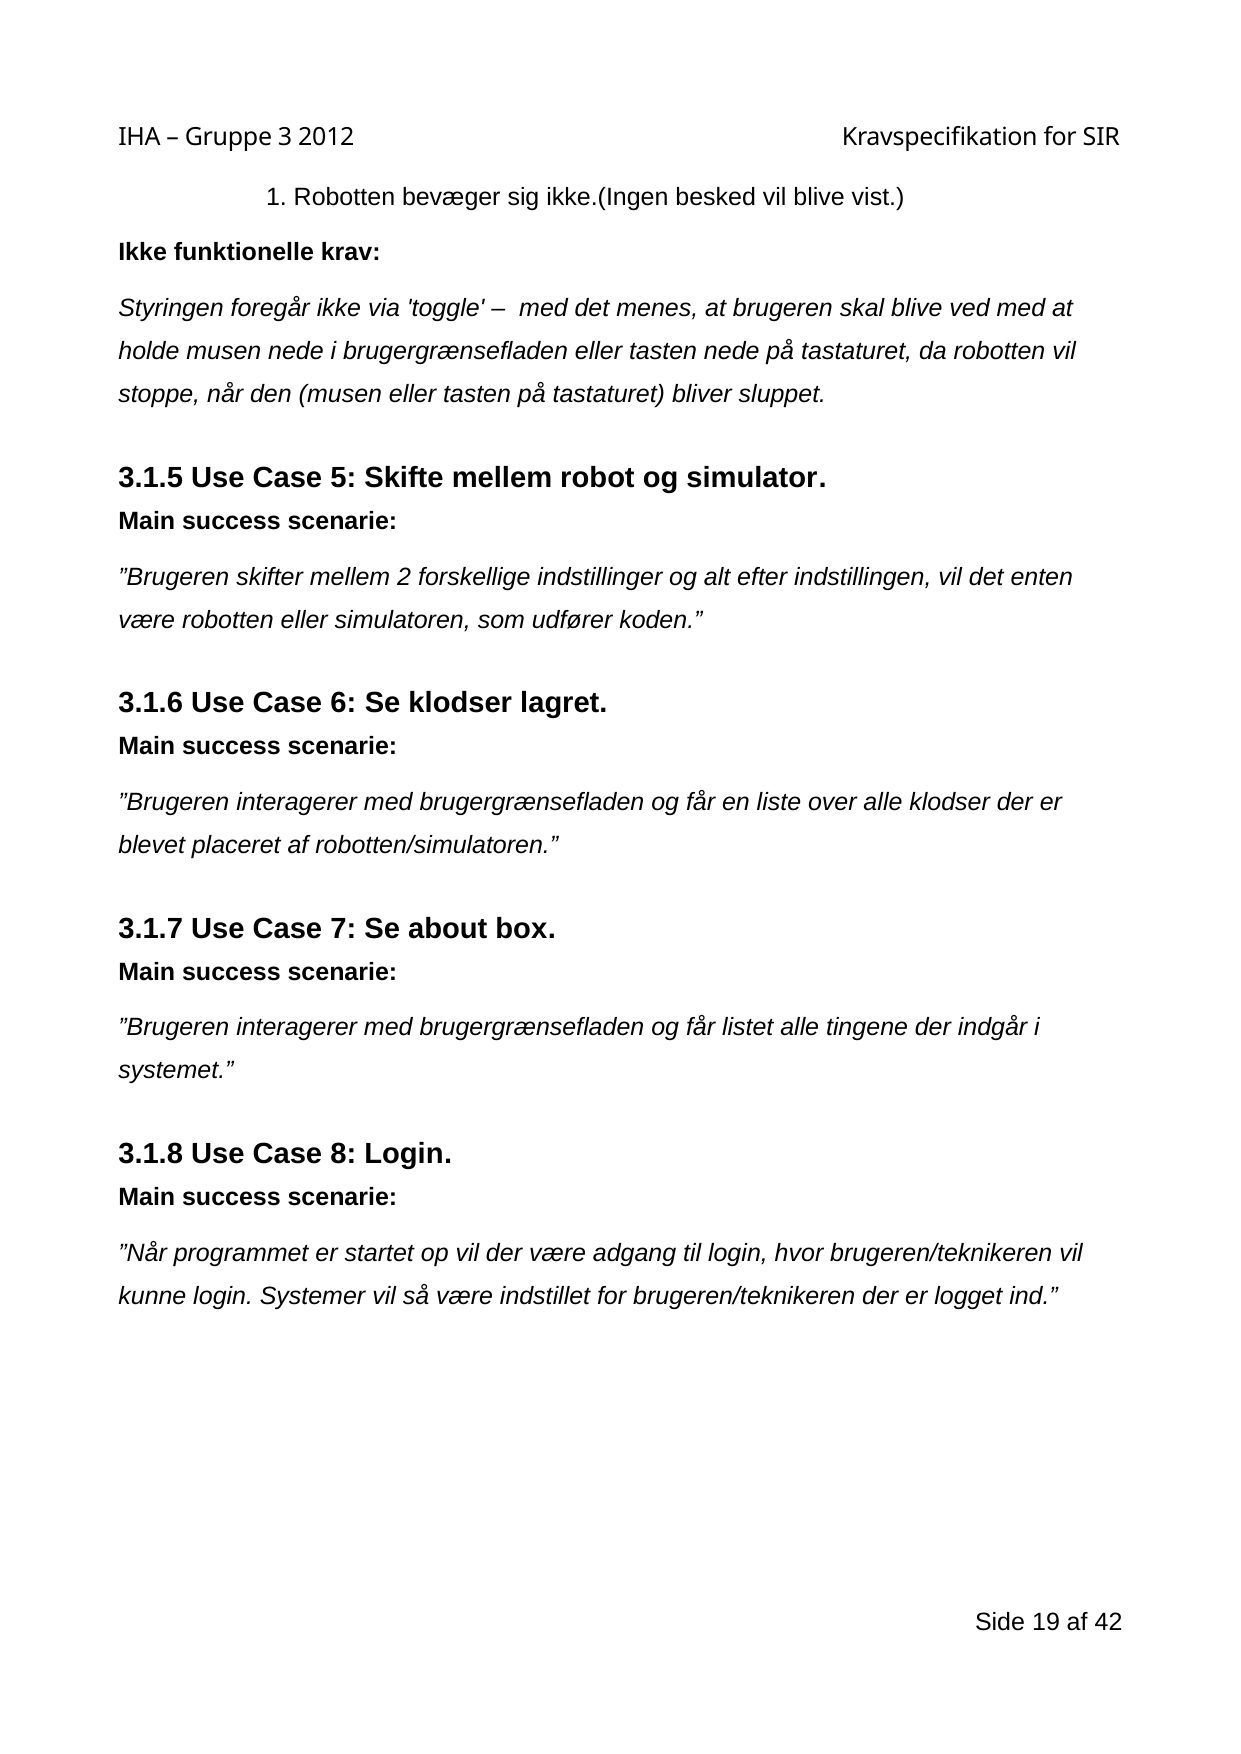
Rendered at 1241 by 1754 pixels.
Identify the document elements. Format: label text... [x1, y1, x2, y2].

text 1. Robotten bevæger sig ikke.(Ingen besked vil blive vist.) [192, 182, 1122, 210]
text Main success scenarie: [118, 506, 1122, 534]
subtitle 3.1.8 Use Case 8: Login. [118, 1136, 1122, 1169]
subtitle 3.1.7 Use Case 7: Se about box. [118, 911, 1122, 944]
text ”Brugeren interagerer med brugergrænsefladen og får en liste over alle klodser der er blevet placeret af robotten/simulatoren.” [118, 787, 1122, 859]
text ”Når programmet er startet op vil der være adgang til login, hvor brugeren/teknikeren vil kunne login. Systemer vil så være indstillet for brugeren/teknikeren der er logget ind.” [118, 1238, 1122, 1309]
subtitle 3.1.6 Use Case 6: Se klodser lagret. [118, 685, 1122, 719]
text Main success scenarie: [118, 731, 1122, 760]
text Main success scenarie: [118, 957, 1122, 985]
text Styringen foregår ikke via 'toggle' – med det menes, at brugeren skal blive ved med at holde musen nede i brugergrænsefladen eller tasten nede på tastaturet, da robotten vil stoppe, når den (musen eller tasten på tastaturet) bliver sluppet. [118, 293, 1122, 408]
subtitle 3.1.5 Use Case 5: Skifte mellem robot og simulator. [118, 460, 1122, 493]
text ”Brugeren skifter mellem 2 forskellige indstillinger og alt efter indstillingen, vil det enten være robotten eller simulatoren, som udfører koden.” [118, 561, 1122, 633]
text Ikke funktionelle krav: [118, 237, 1122, 266]
text Main success scenarie: [118, 1182, 1122, 1211]
text ”Brugeren interagerer med brugergrænsefladen og får listet alle tingene der indgår i systemet.” [118, 1012, 1122, 1084]
